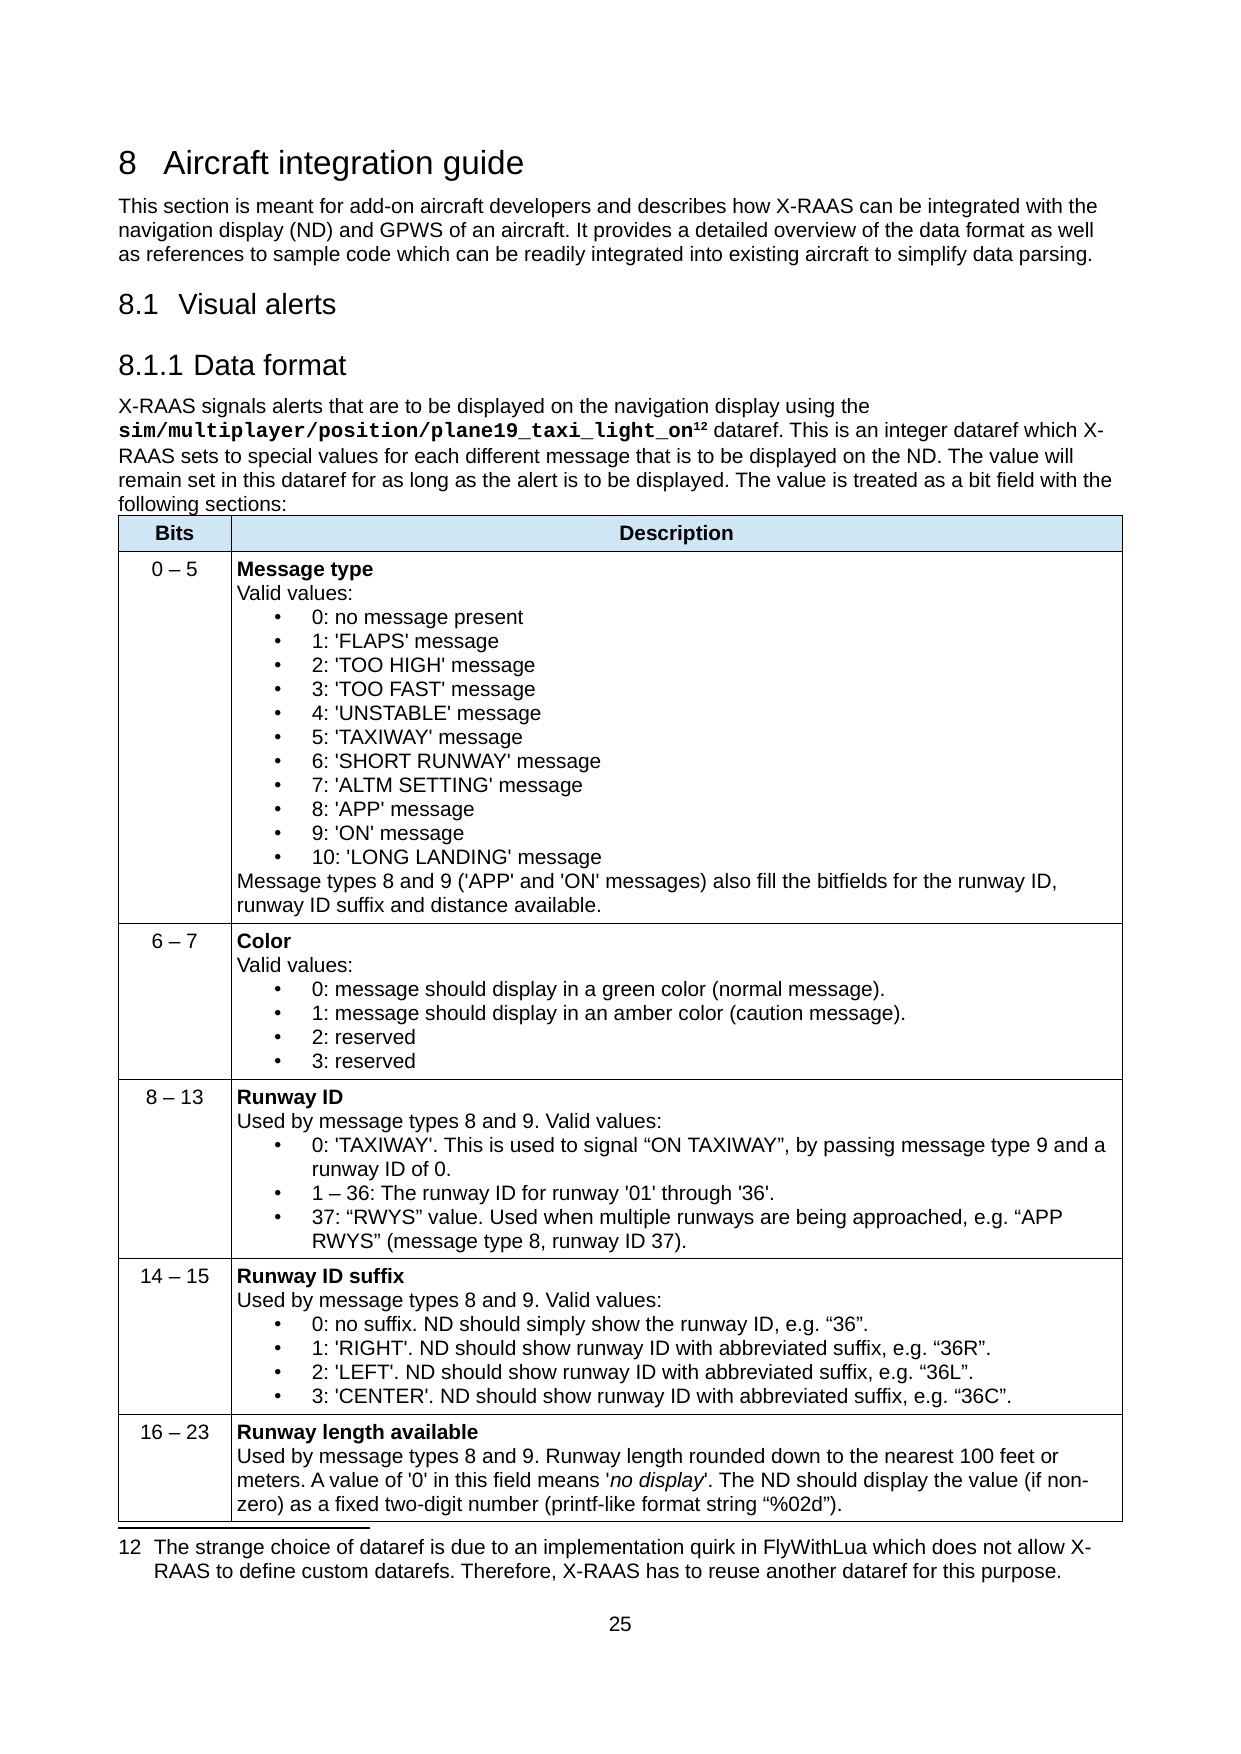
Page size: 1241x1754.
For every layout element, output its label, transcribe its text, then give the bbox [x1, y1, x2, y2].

text This section is meant for add-on aircraft developers and describes how X-RAAS can be integrated with the navigation display (ND) and GPWS of an aircraft. It provides a detailed overview of the data format as well as references to sample code which can be readily integrated into existing aircraft to simplify data parsing. [118, 194, 1122, 266]
table_cell Runway length available Used by message types 8 and 9. Runway length rounded down to the nearest 100 feet or meters. A value of '0' in this field means 'no display'. The ND should display the value (if non-zero) as a fixed two-digit number (printf-like format string “%02d”). [232, 1415, 1122, 1521]
subtitle Aircraft integration guide [118, 143, 1122, 182]
table_header Description [232, 516, 1122, 551]
subtitle Data format [118, 347, 1122, 381]
table_cell 0 – 5 [119, 552, 231, 923]
text The strange choice of dataref is due to an implementation quirk in FlyWithLua which does not allow X-RAAS to define custom datarefs. Therefore, X-RAAS has to reuse another dataref for this purpose. [118, 1534, 1122, 1582]
table_cell 14 – 15 [119, 1259, 231, 1414]
table_cell Runway ID Used by message types 8 and 9. Valid values: 0: 'TAXIWAY'. This is used to signal “ON TAXIWAY”, by passing message type 9 and a runway ID of 0. 1 – 36: The runway ID for runway '01' through '36'. 37: “RWYS” value. Used when multiple runways are being approached, e.g. “APP RWYS” (message type 8, runway ID 37). [232, 1080, 1122, 1258]
table_cell Message type Valid values: 0: no message present 1: 'FLAPS' message 2: 'TOO HIGH' message 3: 'TOO FAST' message 4: 'UNSTABLE' message 5: 'TAXIWAY' message 6: 'SHORT RUNWAY' message 7: 'ALTM SETTING' message 8: 'APP' message 9: 'ON' message 10: 'LONG LANDING' message Message types 8 and 9 ('APP' and 'ON' messages) also fill the bitfields for the runway ID, runway ID suffix and distance available. [232, 552, 1122, 923]
table_header Bits [119, 516, 231, 551]
table_cell Runway ID suffix Used by message types 8 and 9. Valid values: 0: no suffix. ND should simply show the runway ID, e.g. “36”. 1: 'RIGHT'. ND should show runway ID with abbreviated suffix, e.g. “36R”. 2: 'LEFT'. ND should show runway ID with abbreviated suffix, e.g. “36L”. 3: 'CENTER'. ND should show runway ID with abbreviated suffix, e.g. “36C”. [232, 1259, 1122, 1414]
table_cell 16 – 23 [119, 1415, 231, 1521]
subtitle Visual alerts [118, 287, 1122, 320]
table_cell Color Valid values: 0: message should display in a green color (normal message). 1: message should display in an amber color (caution message). 2: reserved 3: reserved [232, 924, 1122, 1079]
table_cell 6 – 7 [119, 924, 231, 1079]
text X-RAAS signals alerts that are to be displayed on the navigation display using the sim/multiplayer/position/plane19_taxi_light_on dataref. This is an integer dataref which X-RAAS sets to special values for each different message that is to be displayed on the ND. The value will remain set in this dataref for as long as the alert is to be displayed. The value is treated as a bit field with the following sections: [118, 394, 1122, 515]
table_cell 8 – 13 [119, 1080, 231, 1258]
